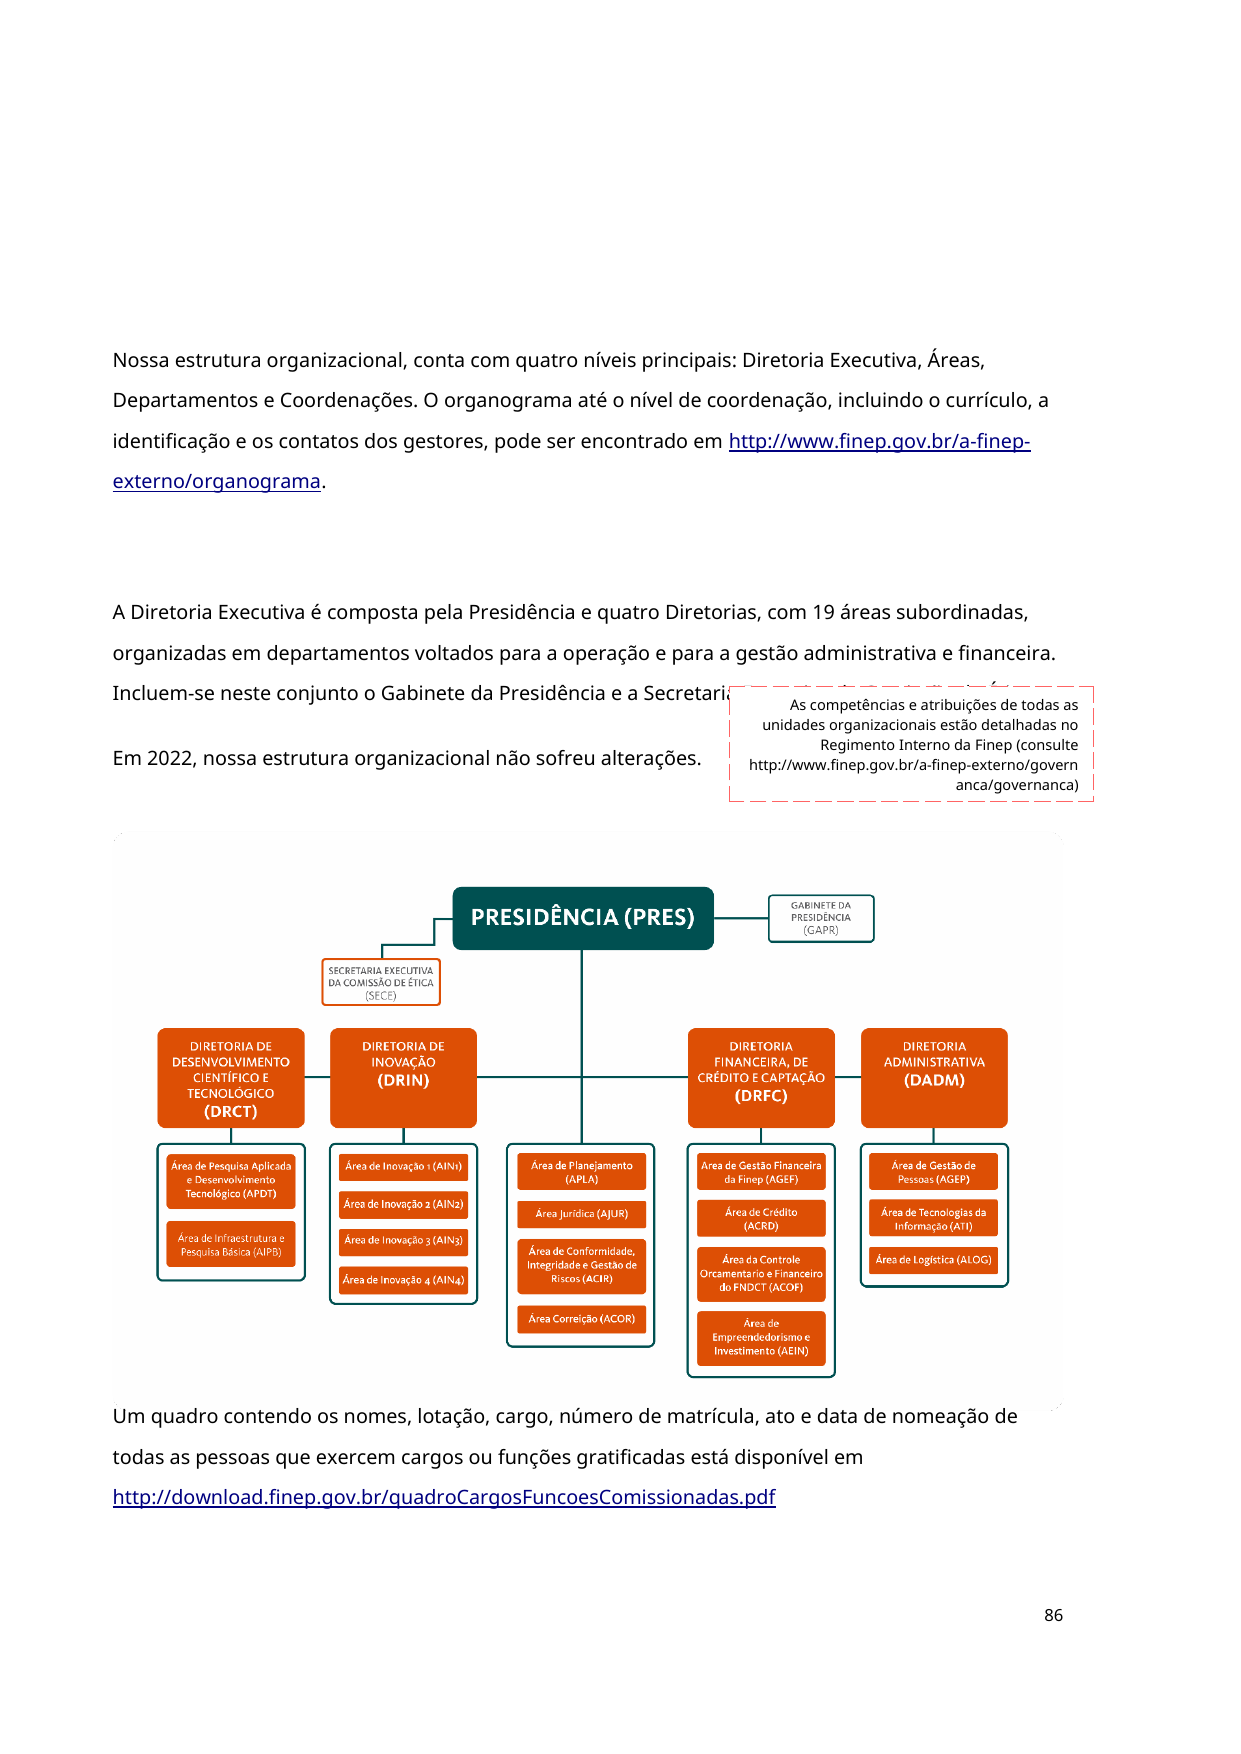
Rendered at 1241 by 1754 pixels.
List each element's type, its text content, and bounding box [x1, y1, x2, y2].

text [112, 810, 1063, 845]
text Nossa estrutura organizacional, conta com quatro níveis principais: Diretoria Executiva, Áreas, Departamentos e Coordenações. O organograma até o nível de coordenação, incluindo o currículo, a identificação e os contatos dos gestores, pode ser encontrado em http://www.finep.gov.br/a-finep-externo/organograma. [112, 346, 1063, 494]
text As competências e atribuições de todas as unidades organizacionais estão detalhadas no Regimento Interno da Finep (consulte http://www.finep.gov.br/a-finep-externo/governanca/governanca) [745, 695, 1078, 794]
text Em 2022, nossa estrutura organizacional não sofreu alterações. [112, 744, 729, 772]
text A Diretoria Executiva é composta pela Presidência e quatro Diretorias, com 19 áreas subordinadas, organizadas em departamentos voltados para a operação e para a gestão administrativa e financeira. Incluem-se neste conjunto o Gabinete da Presidência e a Secretaria Executiva da Comissão de Ética. [112, 598, 1094, 802]
text Um quadro contendo os nomes, lotação, cargo, número de matrícula, ato e data de nomeação de todas as pessoas que exercem cargos ou funções gratificadas está disponível em http://download.finep.gov.br/quadroCargosFuncoesComissionadas.pdf [112, 1398, 1063, 1510]
